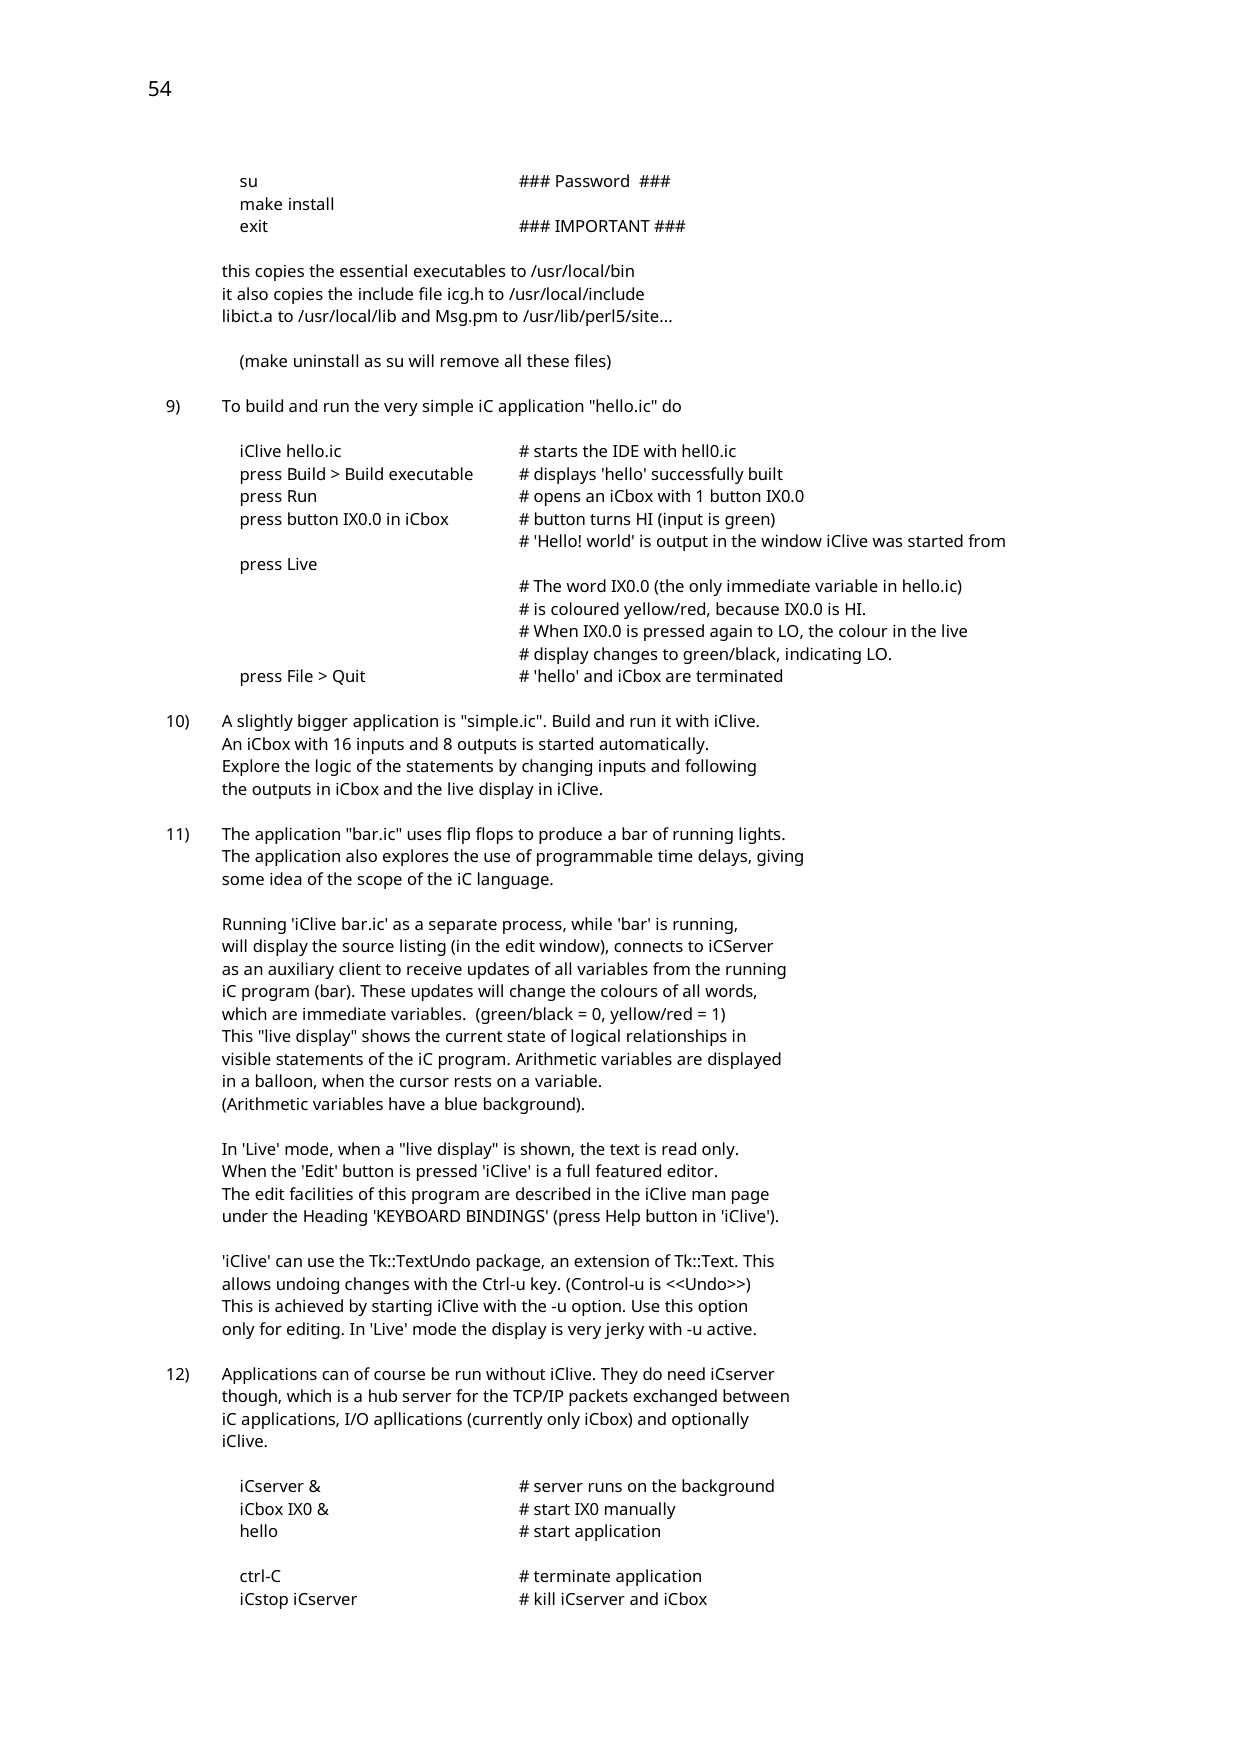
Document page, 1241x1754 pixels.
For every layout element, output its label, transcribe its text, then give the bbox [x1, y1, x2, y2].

text iC applications, I/O apllications (currently only iCbox) and optionally [148, 1408, 1092, 1430]
text # display changes to green/black, indicating LO. [148, 643, 1092, 665]
text An iCbox with 16 inputs and 8 outputs is started automatically. [148, 733, 1092, 755]
text # 'Hello! world' is output in the window iClive was started from [148, 530, 1092, 553]
text When the 'Edit' button is pressed 'iClive' is a full featured editor. [148, 1160, 1092, 1183]
text in a balloon, when the cursor rests on a variable. [148, 1070, 1092, 1093]
text iC program (bar). These updates will change the colours of all words, [148, 980, 1092, 1003]
text only for editing. In 'Live' mode the display is very jerky with -u active. [148, 1318, 1092, 1340]
text The edit facilities of this program are described in the iClive man page [148, 1183, 1092, 1205]
text The application also explores the use of programmable time delays, giving [148, 845, 1092, 868]
text # is coloured yellow/red, because IX0.0 is HI. [148, 598, 1092, 620]
text 9) To build and run the very simple iC application "hello.ic" do [148, 395, 1092, 418]
text under the Heading 'KEYBOARD BINDINGS' (press Help button in 'iClive'). [148, 1205, 1092, 1228]
text su ### Password ### [148, 170, 1092, 193]
text will display the source listing (in the edit window), connects to iCServer [148, 935, 1092, 958]
text # When IX0.0 is pressed again to LO, the colour in the live [148, 620, 1092, 643]
text press Run # opens an iCbox with 1 button IX0.0 [148, 485, 1092, 508]
text though, which is a hub server for the TCP/IP packets exchanged between [148, 1385, 1092, 1408]
text press Live [148, 553, 1092, 575]
text exit ### IMPORTANT ### [148, 215, 1092, 238]
text this copies the essential executables to /usr/local/bin [148, 260, 1092, 283]
text 11) The application "bar.ic" uses flip flops to produce a bar of running lights. [148, 823, 1092, 845]
text In 'Live' mode, when a "live display" is shown, the text is read only. [148, 1138, 1092, 1160]
text ctrl-C # terminate application [148, 1565, 1092, 1588]
text (Arithmetic variables have a blue background). [148, 1093, 1092, 1115]
text iCbox IX0 & # start IX0 manually [148, 1498, 1092, 1520]
text make install [148, 193, 1092, 215]
text as an auxiliary client to receive updates of all variables from the running [148, 958, 1092, 980]
text press button IX0.0 in iCbox # button turns HI (input is green) [148, 508, 1092, 530]
text (make uninstall as su will remove all these files) [148, 350, 1092, 373]
text iCstop iCserver # kill iCserver and iCbox [148, 1588, 1092, 1610]
text 10) A slightly bigger application is "simple.ic". Build and run it with iClive. [148, 710, 1092, 733]
text iCserver & # server runs on the background [148, 1475, 1092, 1498]
text the outputs in iCbox and the live display in iClive. [148, 778, 1092, 800]
text # The word IX0.0 (the only immediate variable in hello.ic) [148, 575, 1092, 598]
text press Build > Build executable # displays 'hello' successfully built [148, 463, 1092, 485]
text hello # start application [148, 1520, 1092, 1543]
text visible statements of the iC program. Arithmetic variables are displayed [148, 1048, 1092, 1070]
text 12) Applications can of course be run without iClive. They do need iCserver [148, 1363, 1092, 1385]
text some idea of the scope of the iC language. [148, 868, 1092, 890]
text This is achieved by starting iClive with the -u option. Use this option [148, 1295, 1092, 1318]
text which are immediate variables. (green/black = 0, yellow/red = 1) [148, 1003, 1092, 1025]
text libict.a to /usr/local/lib and Msg.pm to /usr/lib/perl5/site... [148, 305, 1092, 328]
text it also copies the include file icg.h to /usr/local/include [148, 283, 1092, 305]
text Explore the logic of the statements by changing inputs and following [148, 755, 1092, 778]
text 'iClive' can use the Tk::TextUndo package, an extension of Tk::Text. This [148, 1250, 1092, 1273]
text iClive hello.ic # starts the IDE with hell0.ic [148, 440, 1092, 463]
text This "live display" shows the current state of logical relationships in [148, 1025, 1092, 1048]
text iClive. [148, 1430, 1092, 1453]
text press File > Quit # 'hello' and iCbox are terminated [148, 665, 1092, 688]
text allows undoing changes with the Ctrl-u key. (Control-u is <<Undo>>) [148, 1273, 1092, 1295]
text Running 'iClive bar.ic' as a separate process, while 'bar' is running, [148, 913, 1092, 935]
